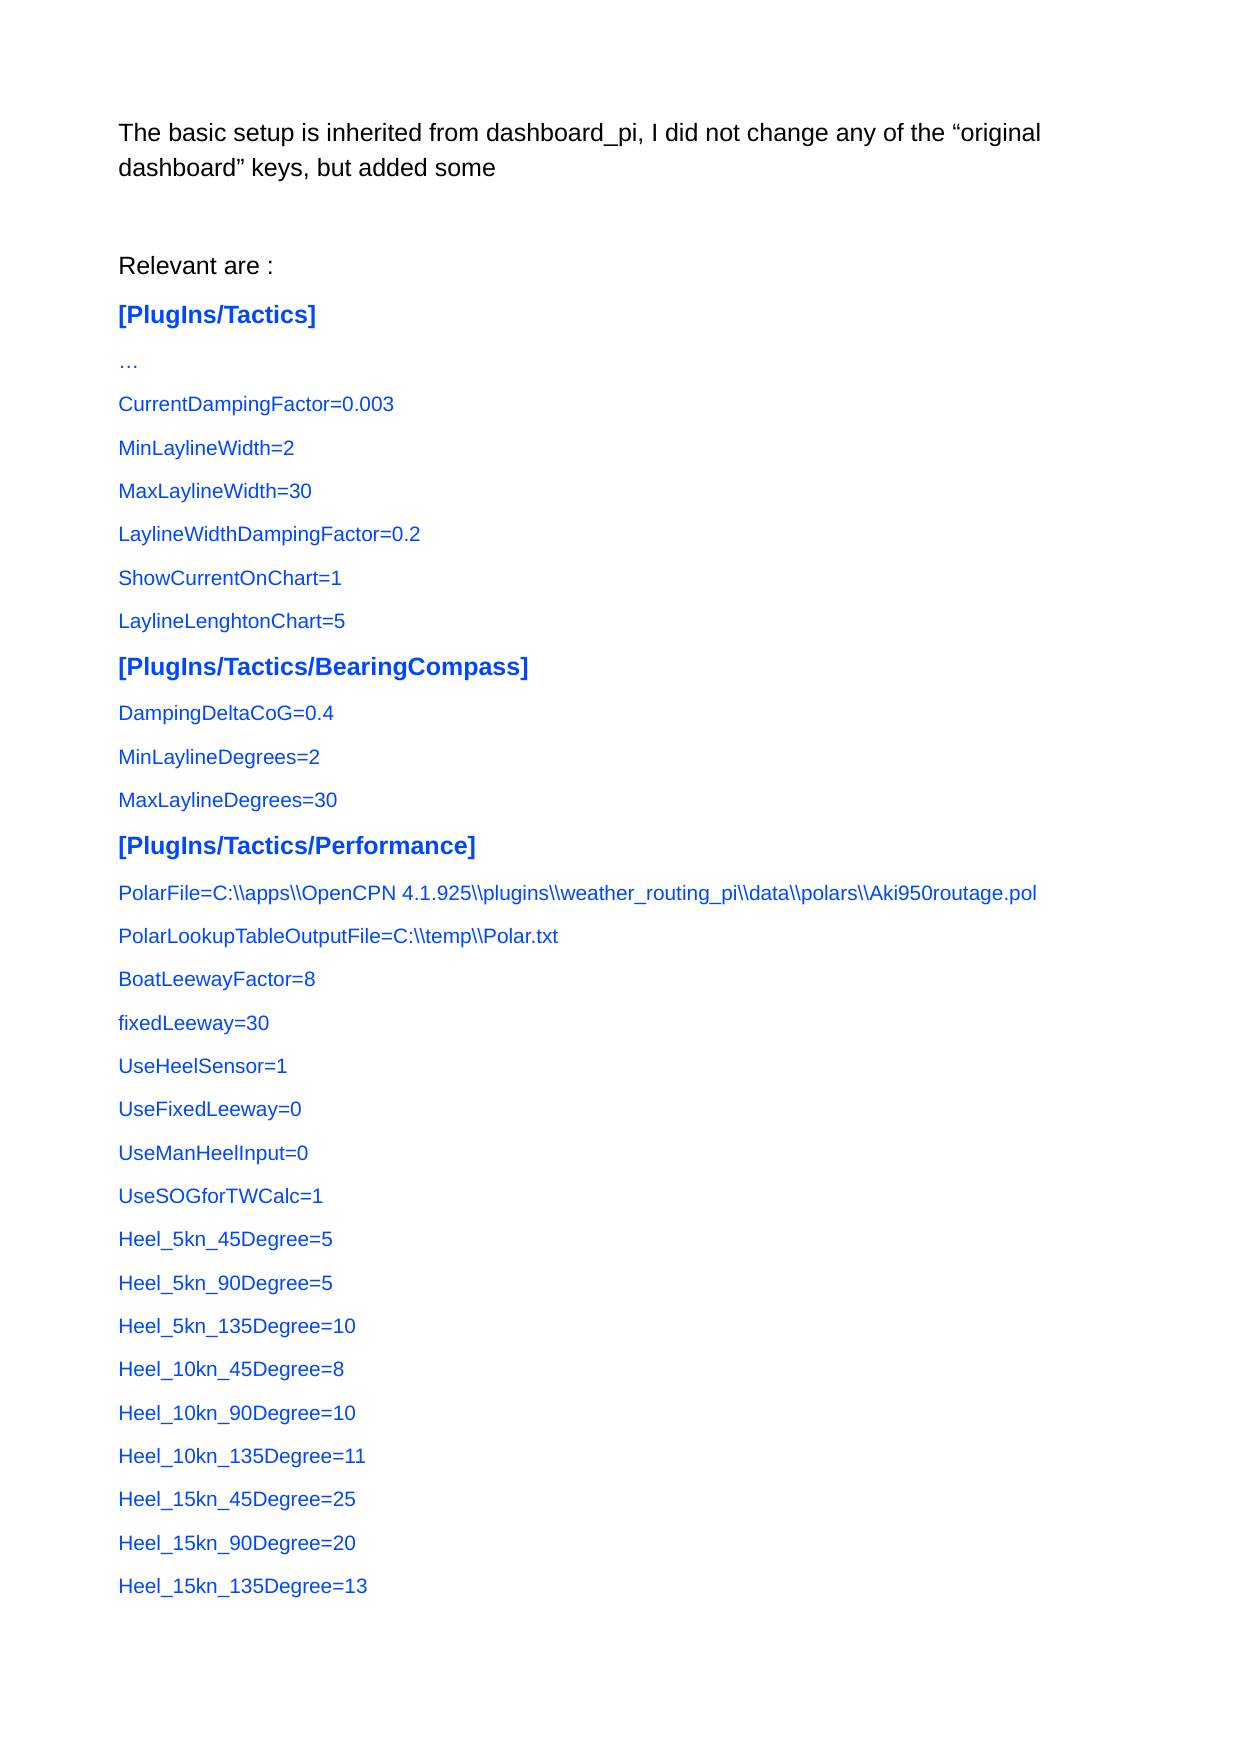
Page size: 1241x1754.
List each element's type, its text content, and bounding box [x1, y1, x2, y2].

text UseManHeelInput=0 [118, 1140, 1122, 1164]
text Heel_15kn_45Degree=25 [118, 1487, 1122, 1511]
text MaxLaylineDegrees=30 [118, 788, 1122, 812]
text Heel_5kn_135Degree=10 [118, 1314, 1122, 1338]
text CurrentDampingFactor=0.003 [118, 392, 1122, 416]
text Heel_10kn_45Degree=8 [118, 1357, 1122, 1381]
text Relevant are : [118, 251, 1122, 279]
text UseFixedLeeway=0 [118, 1097, 1122, 1121]
text … [118, 349, 1122, 373]
text BoatLeewayFactor=8 [118, 967, 1122, 991]
text [PlugIns/Tactics/Performance] [118, 831, 1122, 860]
text MinLaylineDegrees=2 [118, 744, 1122, 768]
text Heel_15kn_90Degree=20 [118, 1530, 1122, 1554]
text UseSOGforTWCalc=1 [118, 1184, 1122, 1208]
text fixedLeeway=30 [118, 1010, 1122, 1034]
text Heel_10kn_135Degree=11 [118, 1444, 1122, 1468]
text MaxLaylineWidth=30 [118, 479, 1122, 503]
text Heel_5kn_45Degree=5 [118, 1227, 1122, 1251]
text LaylineWidthDampingFactor=0.2 [118, 522, 1122, 546]
text The basic setup is inherited from dashboard_pi, I did not change any of the “original dashboard” keys, but added some [118, 118, 1122, 181]
text MinLaylineWidth=2 [118, 436, 1122, 459]
text Heel_5kn_90Degree=5 [118, 1270, 1122, 1294]
text Heel_10kn_90Degree=10 [118, 1400, 1122, 1424]
text PolarLookupTableOutputFile=C:\\temp\\Polar.txt [118, 924, 1122, 948]
text ShowCurrentOnChart=1 [118, 566, 1122, 589]
text Heel_15kn_135Degree=13 [118, 1574, 1122, 1598]
text DampingDeltaCoG=0.4 [118, 701, 1122, 725]
text [PlugIns/Tactics] [118, 300, 1122, 328]
text PolarFile=C:\\apps\\OpenCPN 4.1.925\\plugins\\weather_routing_pi\\data\\polars\\Aki950routage.pol [118, 880, 1122, 904]
text [PlugIns/Tactics/BearingCompass] [118, 652, 1122, 681]
text LaylineLenghtonChart=5 [118, 609, 1122, 633]
text UseHeelSensor=1 [118, 1054, 1122, 1078]
